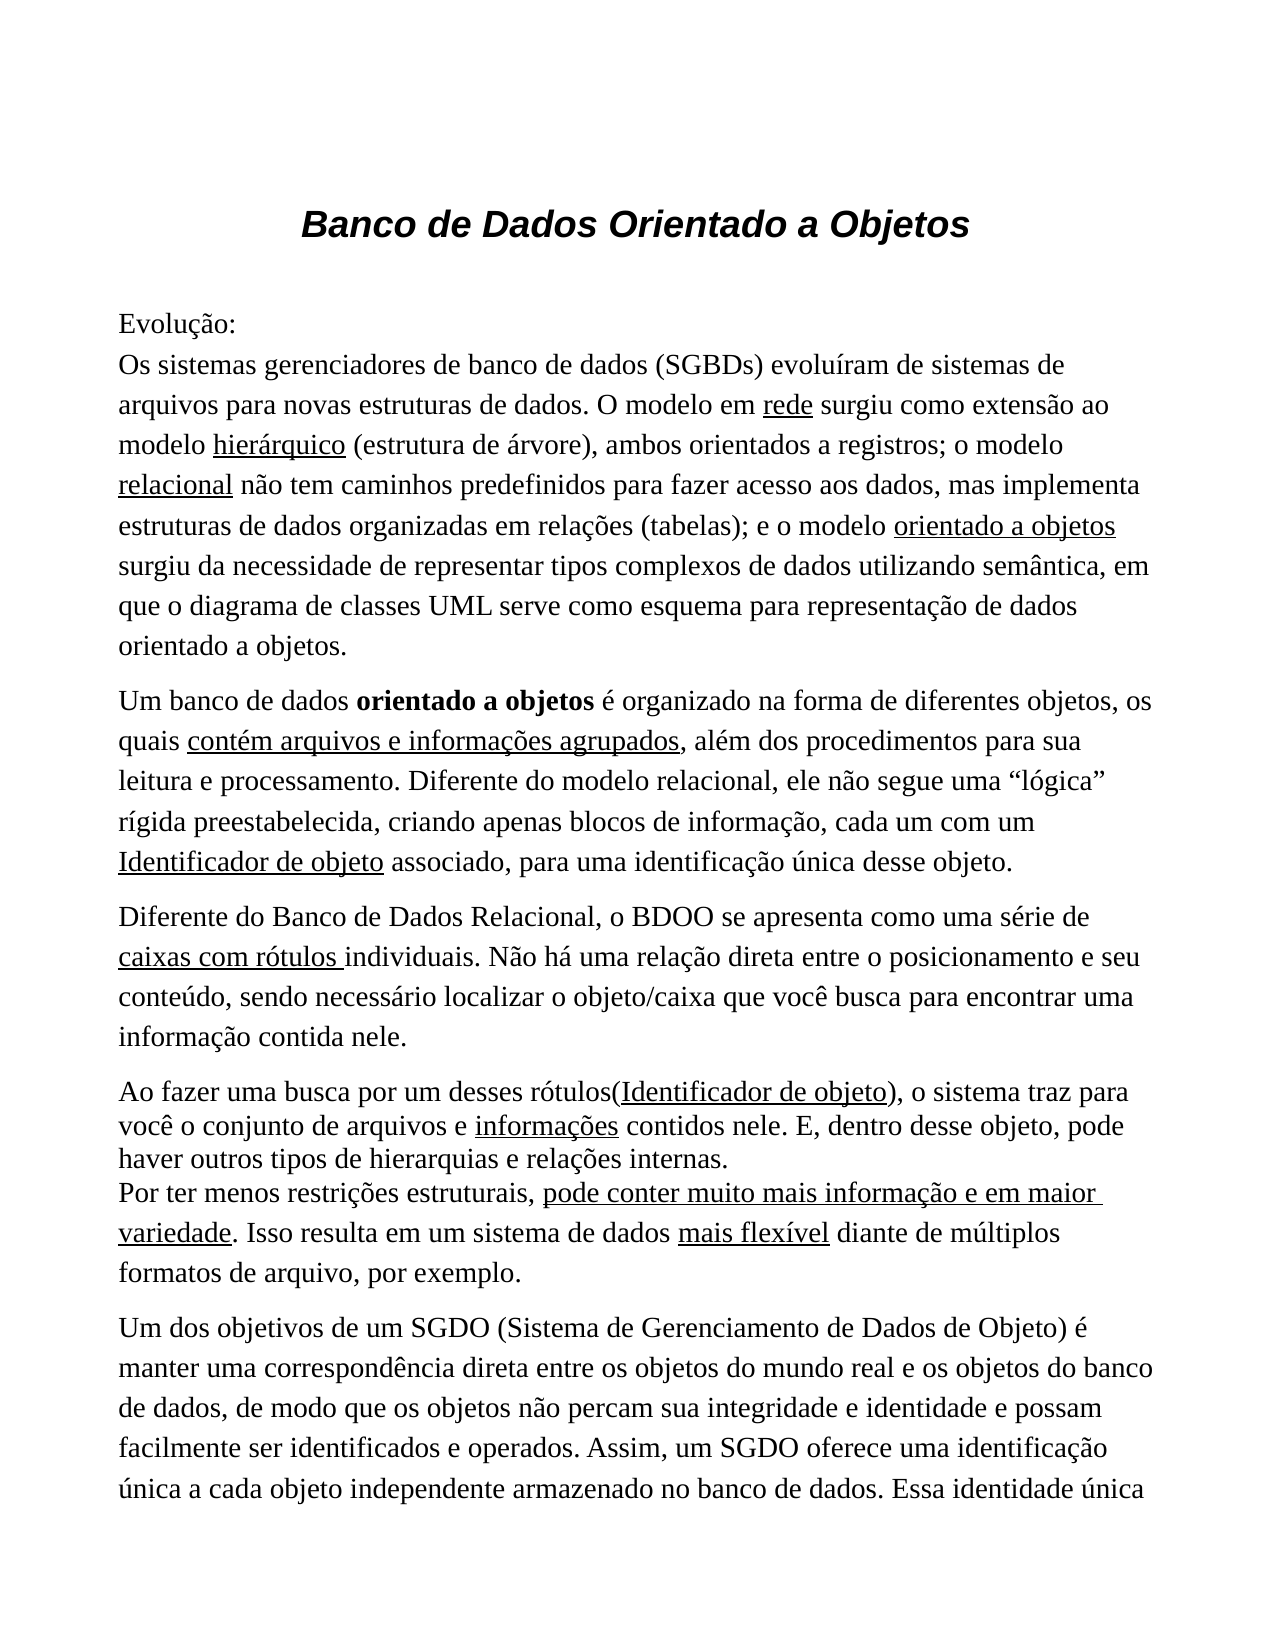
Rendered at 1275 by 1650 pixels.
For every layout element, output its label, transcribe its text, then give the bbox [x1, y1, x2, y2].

text Por ter menos restrições estruturais, pode conter muito mais informação e em maior variedade. Isso resulta em um sistema de dados mais flexível diante de múltiplos formatos de arquivo, por exemplo. [118, 1175, 1157, 1289]
text Um banco de dados orientado a objetos é organizado na forma de diferentes objetos, os quais contém arquivos e informações agrupados, além dos procedimentos para sua leitura e processamento. Diferente do modelo relacional, ele não segue uma “lógica” rígida preestabelecida, criando apenas blocos de informação, cada um com um Identificador de objeto associado, para uma identificação única desse objeto. [118, 683, 1157, 877]
text Ao fazer uma busca por um desses rótulos(Identificador de objeto), o sistema traz para você o conjunto de arquivos e informações contidos nele. E, dentro desse objeto, pode haver outros tipos de hierarquias e relações internas. [118, 1074, 1157, 1175]
text Evolução: Os sistemas gerenciadores de banco de dados (SGBDs) evoluíram de sistemas de arquivos para novas estruturas de dados. O modelo em rede surgiu como extensão ao modelo hierárquico (estrutura de árvore), ambos orientados a registros; o modelo relacional não tem caminhos predefinidos para fazer acesso aos dados, mas implementa estruturas de dados organizadas em relações (tabelas); e o modelo orientado a objetos surgiu da necessidade de representar tipos complexos de dados utilizando semântica, em que o diagrama de classes UML serve como esquema para representação de dados orientado a objetos. [118, 307, 1157, 662]
subtitle Banco de Dados Orientado a Objetos [118, 201, 1157, 245]
text Um dos objetivos de um SGDO (Sistema de Gerenciamento de Dados de Objeto) é manter uma correspondência direta entre os objetos do mundo real e os objetos do banco de dados, de modo que os objetos não percam sua integridade e identidade e possam facilmente ser identificados e operados. Assim, um SGDO oferece uma identificação única a cada objeto independente armazenado no banco de dados. Essa identidade única [118, 1310, 1157, 1504]
text Diferente do Banco de Dados Relacional, o BDOO se apresenta como uma série de caixas com rótulos individuais. Não há uma relação direta entre o posicionamento e seu conteúdo, sendo necessário localizar o objeto/caixa que você busca para encontrar uma informação contida nele. [118, 899, 1157, 1053]
